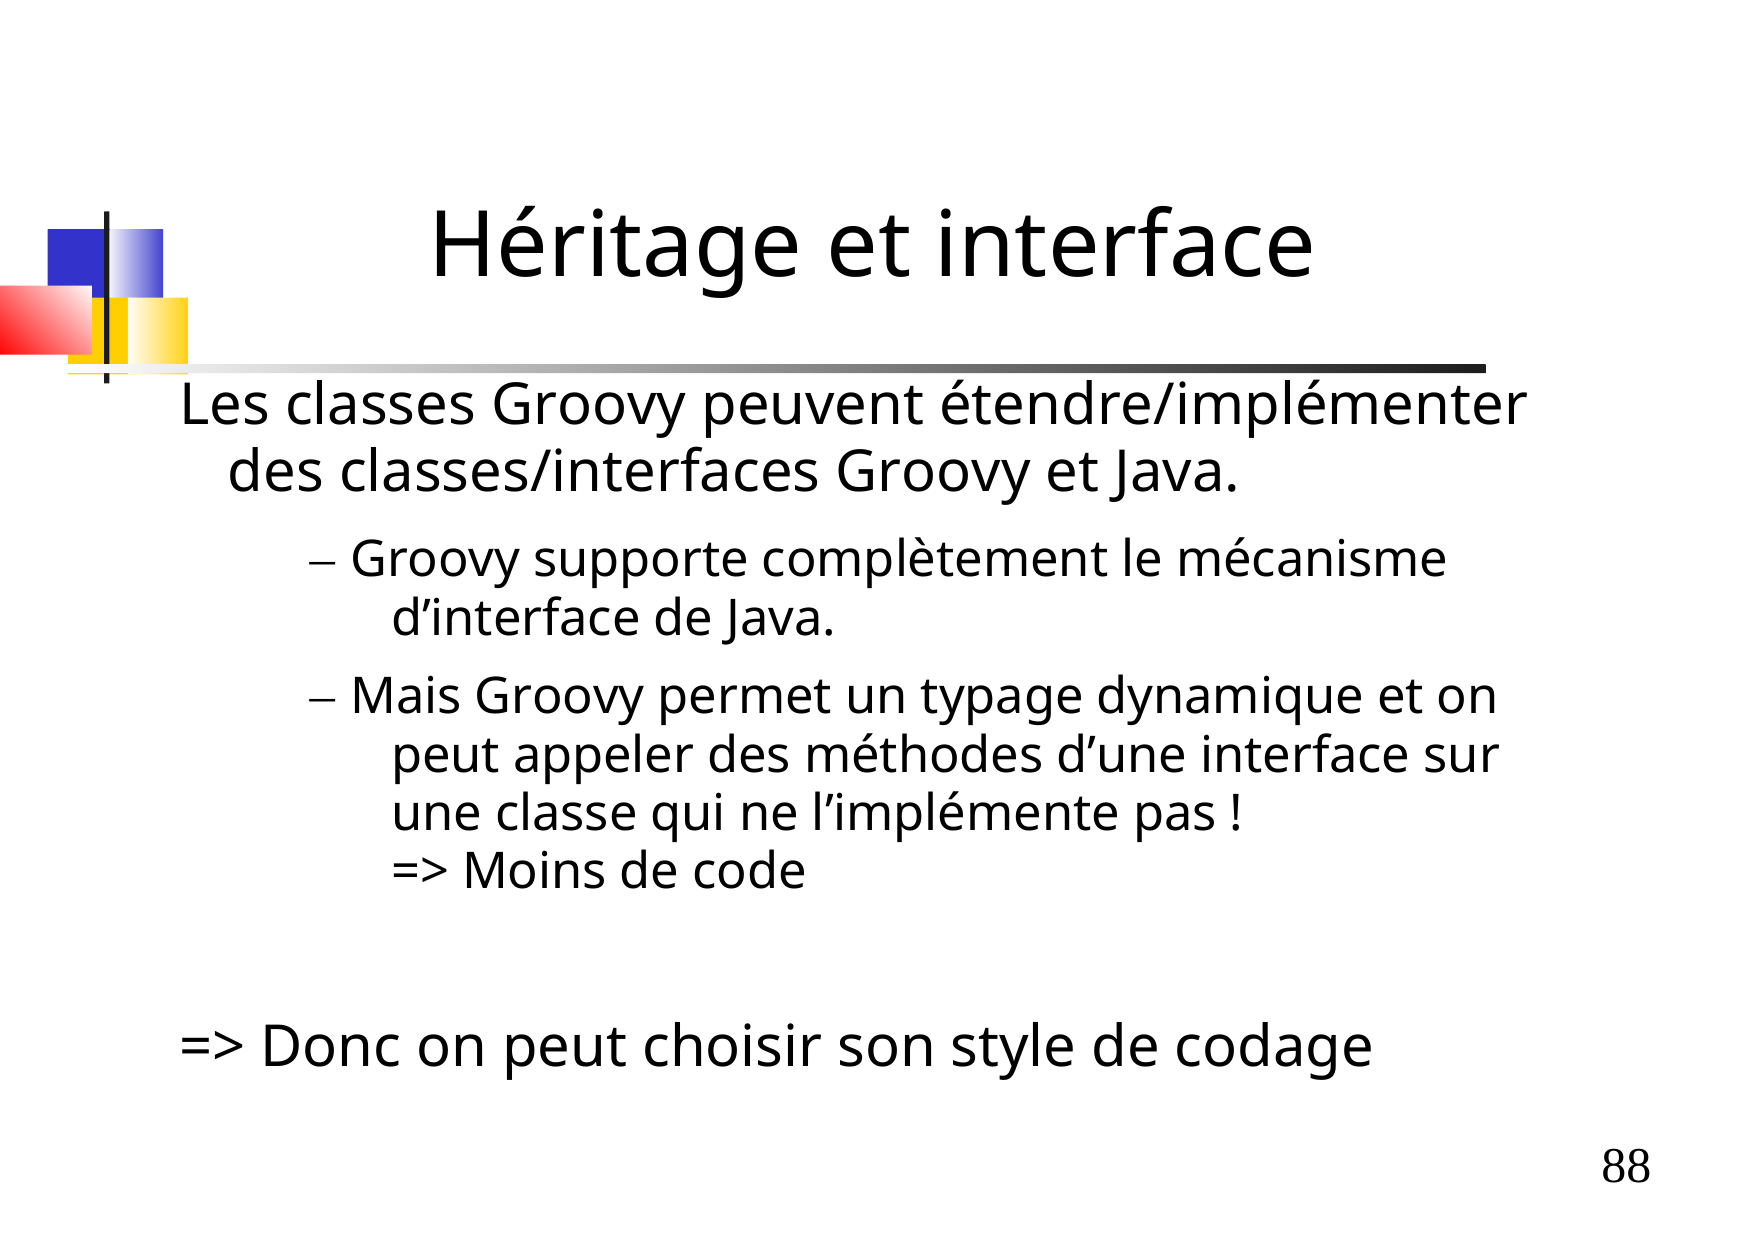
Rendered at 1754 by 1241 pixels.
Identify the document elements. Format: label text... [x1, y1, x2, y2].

list Les classes Groovy peuvent étendre/implémenter des classes/interfaces Groovy et Java. Groovy supporte complètement le mécanisme d’interface de Java. Mais Groovy permet un typage dynamique et on peut appeler des méthodes d’une interface sur une classe qui ne l’implémente pas ! => Moins de code => Donc on peut choisir son style de codage [179, 371, 1567, 1091]
title Héritage et interface [179, 139, 1567, 351]
